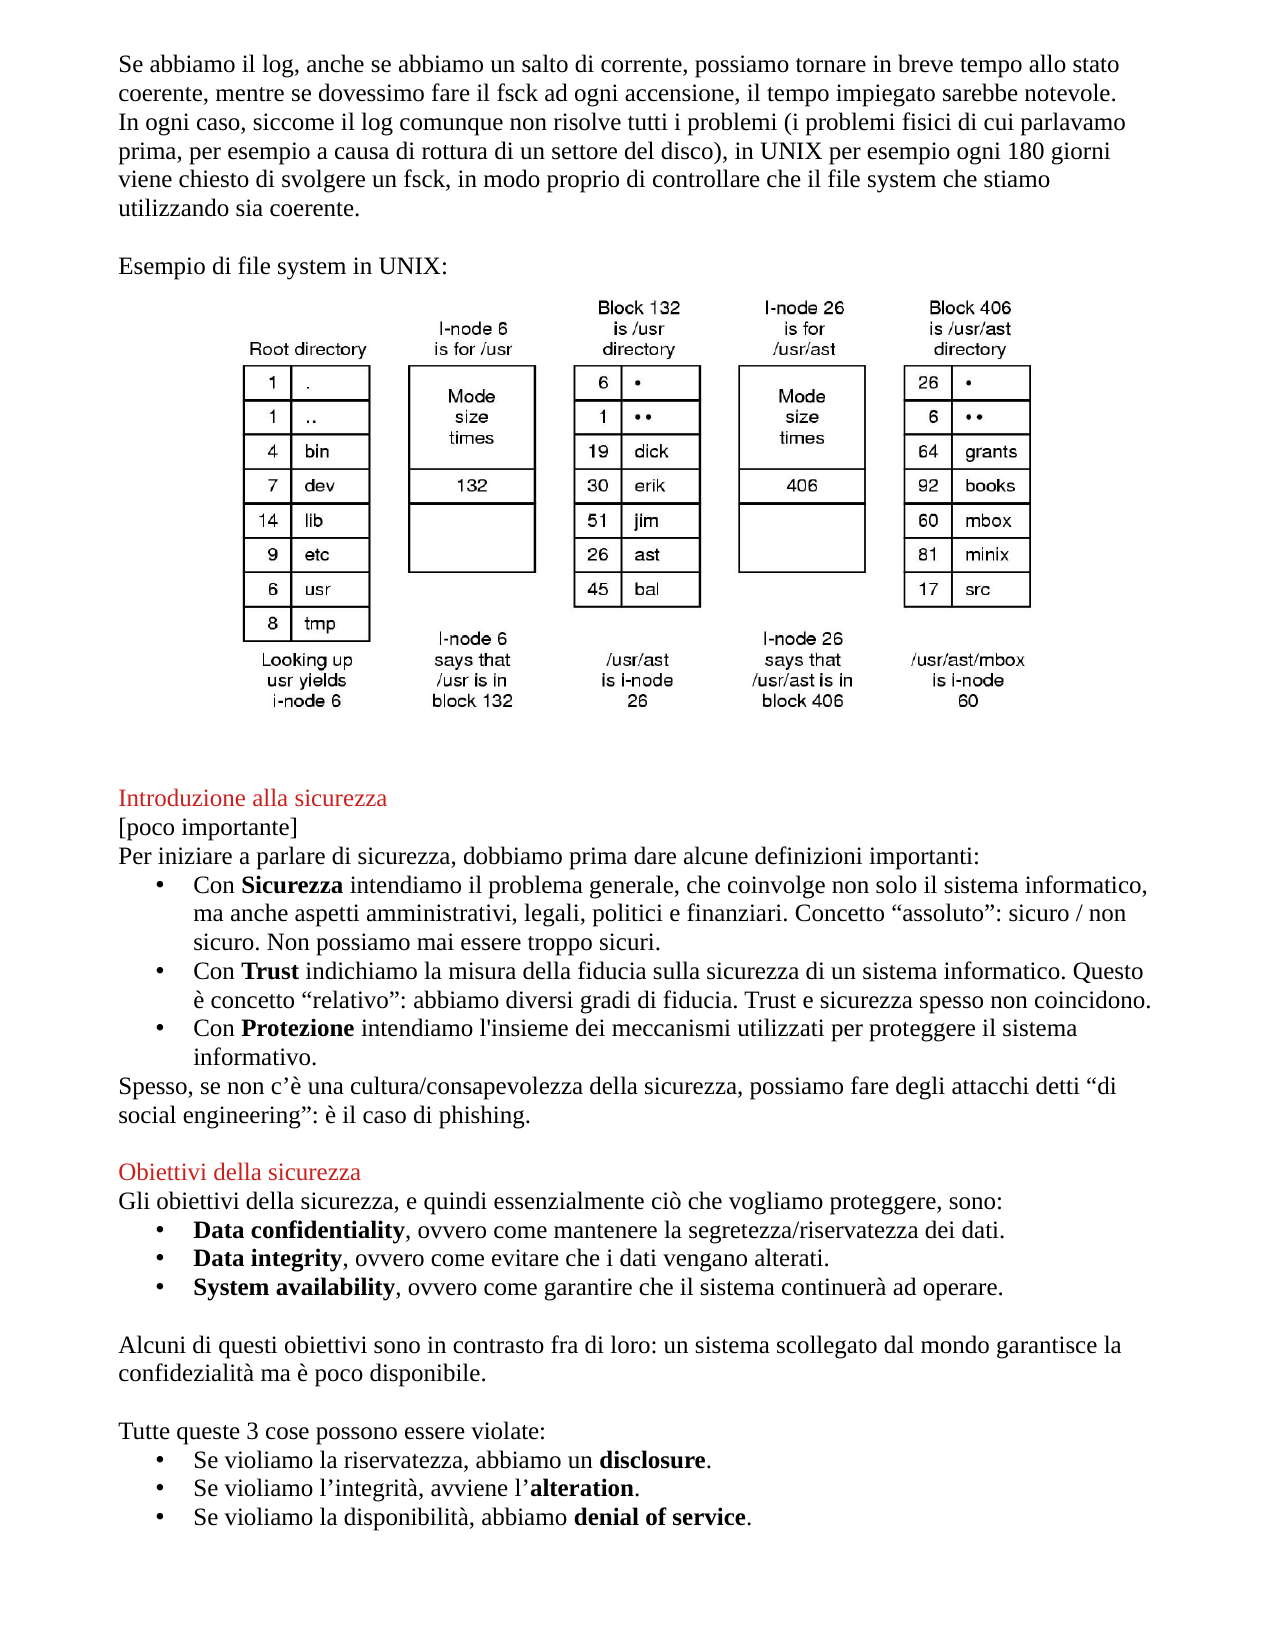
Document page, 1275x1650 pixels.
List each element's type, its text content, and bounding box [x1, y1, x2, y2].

list Con Trust indichiamo la misura della fiducia sulla sicurezza di un sistema informatico. Questo è concetto “relativo”: abbiamo diversi gradi di fiducia. Trust e sicurezza spesso non coincidono. [156, 956, 1157, 1013]
text Tutte queste 3 cose possono essere violate: [118, 1416, 1157, 1445]
list Con Protezione intendiamo l'insieme dei meccanismi utilizzati per proteggere il sistema informativo. [156, 1013, 1157, 1071]
list Se violiamo l’integrità, avviene l’alteration. [156, 1473, 1157, 1502]
list Data integrity, ovvero come evitare che i dati vengano alterati. [156, 1243, 1157, 1272]
text Obiettivi della sicurezza [118, 1157, 1157, 1186]
text Se abbiamo il log, anche se abbiamo un salto di corrente, possiamo tornare in breve tempo allo stato coerente, mentre se dovessimo fare il fsck ad ogni accensione, il tempo impiegato sarebbe notevole. [118, 49, 1157, 107]
text Per iniziare a parlare di sicurezza, dobbiamo prima dare alcune definizioni importanti: [118, 841, 1157, 870]
text Introduzione alla sicurezza [118, 783, 1157, 812]
text Alcuni di questi obiettivi sono in contrasto fra di loro: un sistema scollegato dal mondo garantisce la confidezialità ma è poco disponibile. [118, 1330, 1157, 1387]
list Se violiamo la riservatezza, abbiamo un disclosure. [156, 1445, 1157, 1473]
list System availability, ovvero come garantire che il sistema continuerà ad operare. [156, 1272, 1157, 1301]
list Se violiamo la disponibilità, abbiamo denial of service. [156, 1502, 1157, 1531]
text Gli obiettivi della sicurezza, e quindi essenzialmente ciò che vogliamo proteggere, sono: [118, 1186, 1157, 1215]
text Spesso, se non c’è una cultura/consapevolezza della sicurezza, possiamo fare degli attacchi detti “di social engineering”: è il caso di phishing. [118, 1071, 1157, 1128]
text In ogni caso, siccome il log comunque non risolve tutti i problemi (i problemi fisici di cui parlavamo prima, per esempio a causa di rottura di un settore del disco), in UNIX per esempio ogni 180 giorni viene chiesto di svolgere un fsck, in modo proprio di controllare che il file system che stiamo utilizzando sia coerente. [118, 107, 1157, 222]
picture [234, 292, 1040, 712]
text [poco importante] [118, 812, 1157, 841]
list Con Sicurezza intendiamo il problema generale, che coinvolge non solo il sistema informatico, ma anche aspetti amministrativi, legali, politici e finanziari. Concetto “assoluto”: sicuro / non sicuro. Non possiamo mai essere troppo sicuri. [156, 870, 1157, 956]
list Data confidentiality, ovvero come mantenere la segretezza/riservatezza dei dati. [156, 1215, 1157, 1243]
text Esempio di file system in UNIX: [118, 251, 1157, 279]
